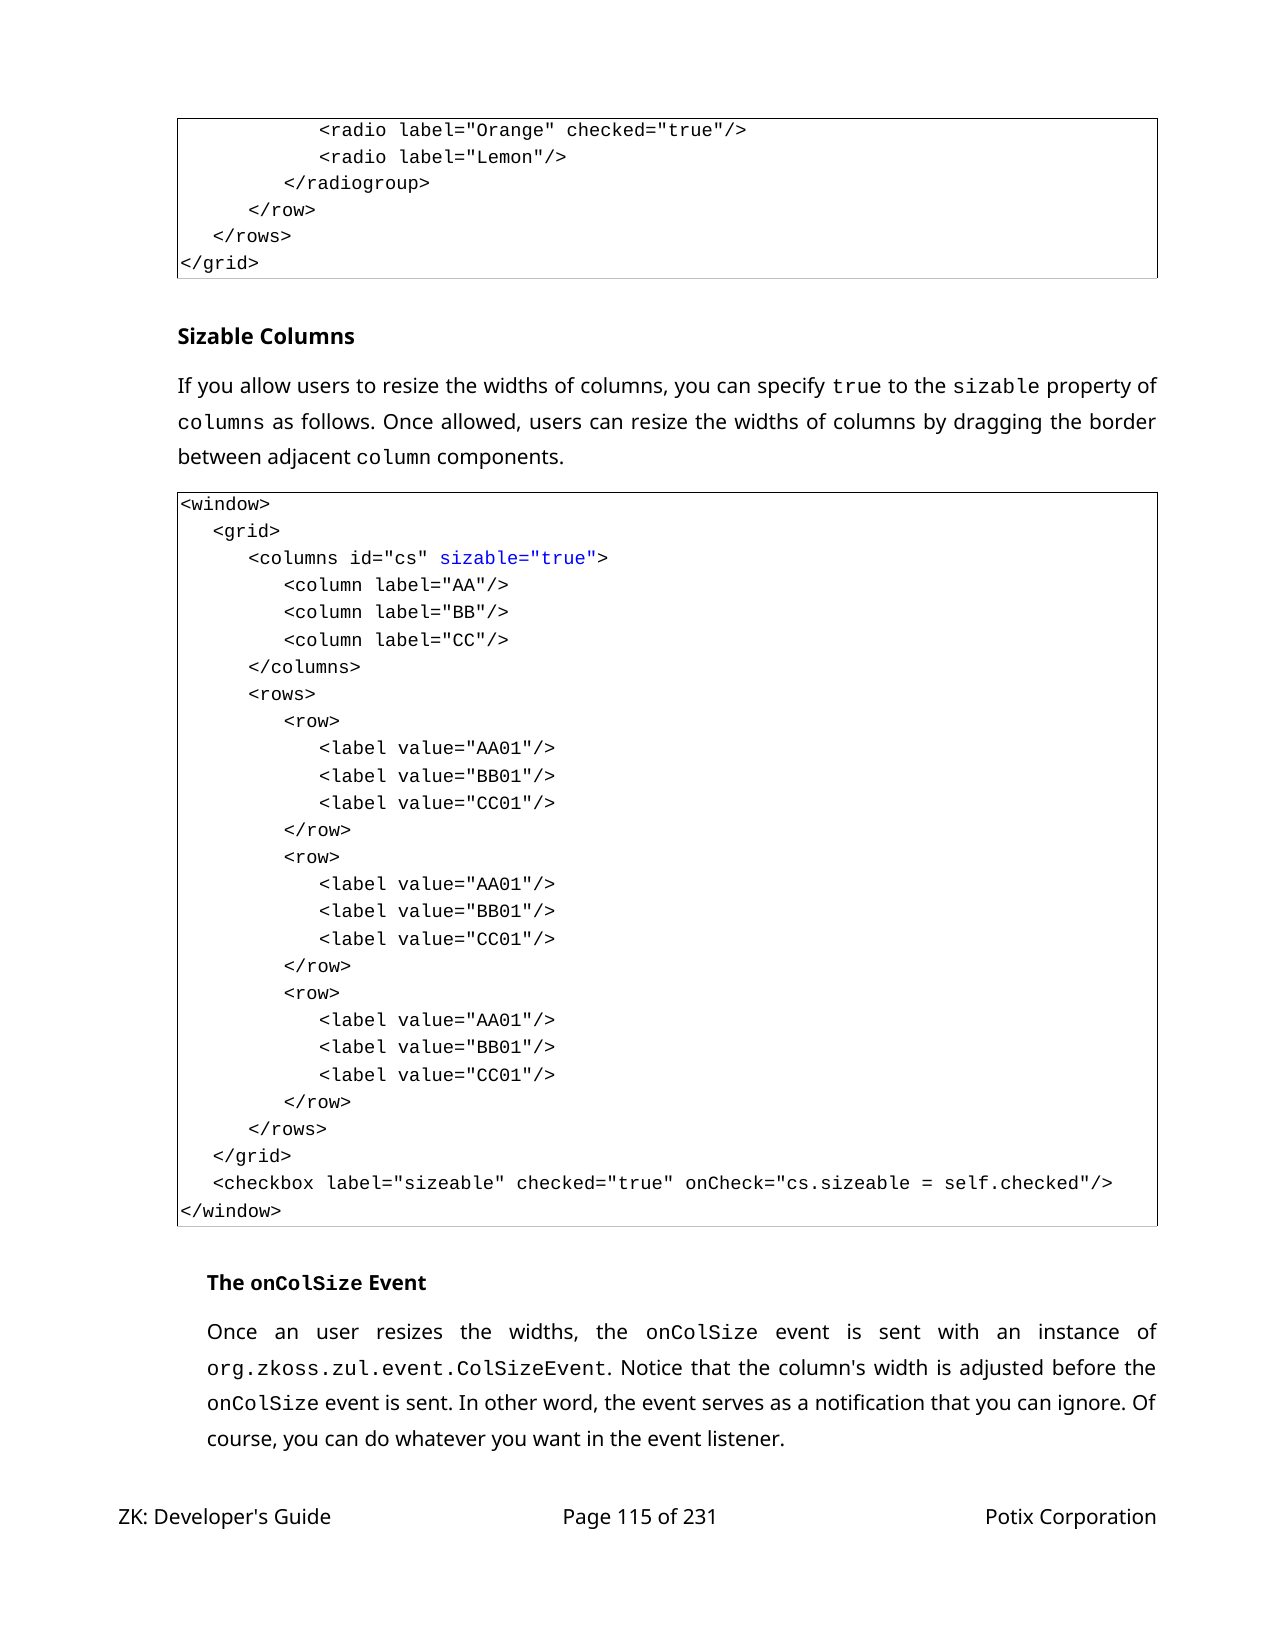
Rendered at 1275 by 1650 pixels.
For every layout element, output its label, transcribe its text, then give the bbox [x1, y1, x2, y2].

text <window> [178, 493, 1157, 516]
text <row> [178, 981, 1157, 1005]
text <rows> [178, 682, 1157, 706]
text </row> [178, 954, 1157, 978]
text <column label="AA"/> [178, 573, 1157, 597]
text </grid> [178, 1144, 1157, 1168]
text <label value="BB01"/> [178, 1035, 1157, 1059]
subtitle The onColSize Event [207, 1268, 1157, 1297]
text <column label="BB"/> [178, 600, 1157, 624]
text <label value="BB01"/> [178, 899, 1157, 924]
text <label value="AA01"/> [178, 736, 1157, 761]
text If you allow users to resize the widths of columns, you can specify true to the sizable property of columns as follows. Once allowed, users can resize the widths of columns by dragging the border between adjacent column components. [177, 371, 1157, 471]
text <radio label="Orange" checked="true"/> <radio label="Lemon"/> </radiogroup> </row> </rows> </grid> [178, 119, 1157, 278]
text <checkbox label="sizeable" checked="true" onCheck="cs.sizeable = self.checked"/> [178, 1171, 1157, 1196]
text <row> [178, 709, 1157, 733]
text </row> [178, 818, 1157, 842]
text <grid> [178, 519, 1157, 543]
text <label value="AA01"/> [178, 872, 1157, 896]
text </window> [178, 1198, 1157, 1226]
text <columns id="cs" sizable="true"> [178, 546, 1157, 570]
text </rows> [178, 1117, 1157, 1141]
text </columns> [178, 655, 1157, 679]
text <column label="CC"/> [178, 627, 1157, 652]
text <label value="BB01"/> [178, 763, 1157, 788]
text Once an user resizes the widths, the onColSize event is sent with an instance of org.zkoss.zul.event.ColSizeEvent. Notice that the column's width is adjusted before the onColSize event is sent. In other word, the event serves as a notification that you can ignore. Of course, you can do whatever you want in the event listener. [207, 1317, 1157, 1452]
text <row> [178, 845, 1157, 869]
text <label value="AA01"/> [178, 1008, 1157, 1032]
text </row> [178, 1090, 1157, 1114]
subtitle Sizable Columns [177, 321, 1157, 351]
text <label value="CC01"/> [178, 1062, 1157, 1087]
text <label value="CC01"/> [178, 791, 1157, 815]
text <label value="CC01"/> [178, 927, 1157, 951]
